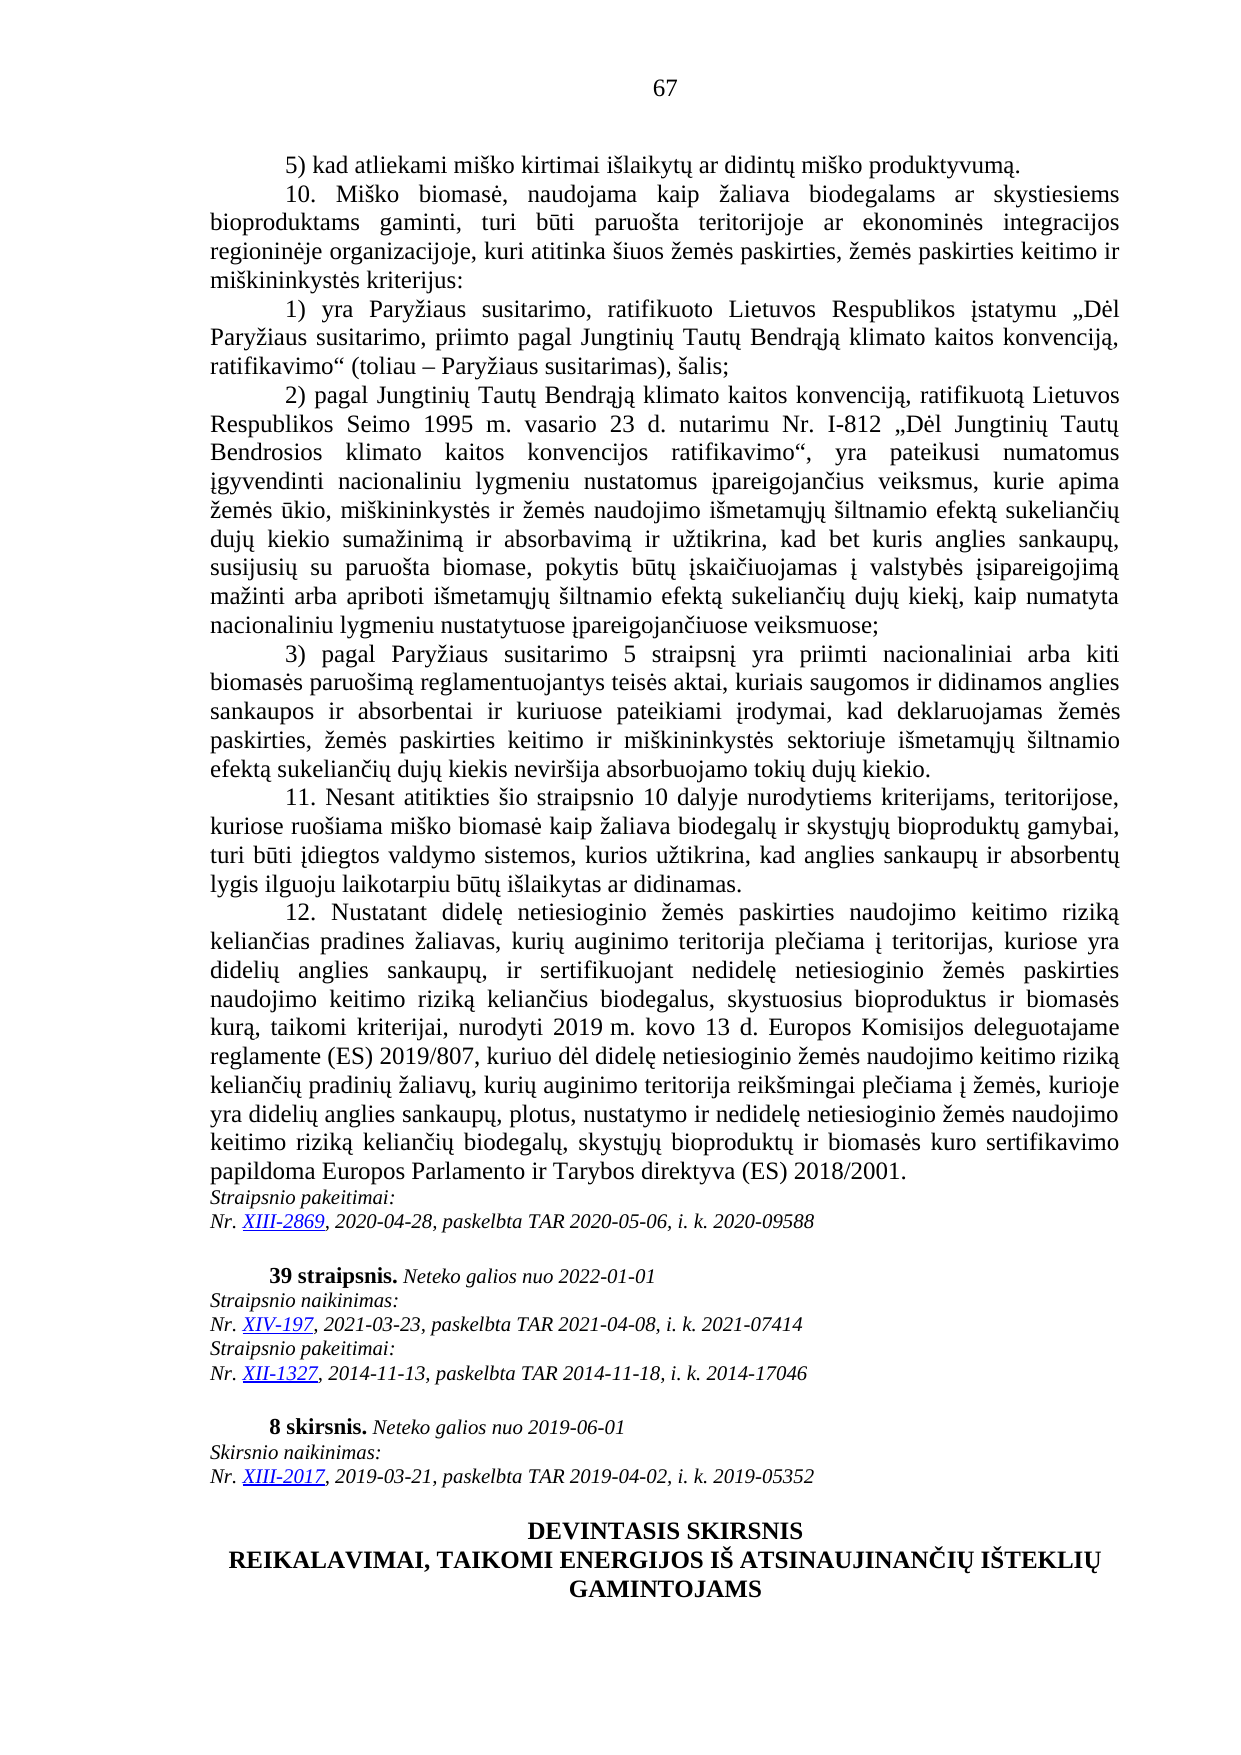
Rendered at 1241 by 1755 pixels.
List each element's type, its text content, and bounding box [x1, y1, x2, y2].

text 5) kad atliekami miško kirtimai išlaikytų ar didintų miško produktyvumą. [210, 150, 1120, 179]
text Nr. XIV-197, 2021-03-23, paskelbta TAR 2021-04-08, i. k. 2021-07414 [210, 1312, 1120, 1336]
text 1) yra Paryžiaus susitarimo, ratifikuoto Lietuvos Respublikos įstatymu „Dėl Paryžiaus susitarimo, priimto pagal Jungtinių Tautų Bendrąją klimato kaitos konvenciją, ratifikavimo“ (toliau – Paryžiaus susitarimas), šalis; [210, 294, 1120, 380]
text DEVINTASIS SKIRSNIS [210, 1516, 1120, 1545]
text Straipsnio pakeitimai: [210, 1336, 1120, 1360]
text Nr. XIII-2869, 2020-04-28, paskelbta TAR 2020-05-06, i. k. 2020-09588 [210, 1209, 1120, 1233]
text 11. Nesant atitikties šio straipsnio 10 dalyje nurodytiems kriterijams, teritorijose, kuriose ruošiama miško biomasė kaip žaliava biodegalų ir skystųjų bioproduktų gamybai, turi būti įdiegtos valdymo sistemos, kurios užtikrina, kad anglies sankaupų ir absorbentų lygis ilguoju laikotarpiu būtų išlaikytas ar didinamas. [210, 782, 1120, 897]
text 3) pagal Paryžiaus susitarimo 5 straipsnį yra priimti nacionaliniai arba kiti biomasės paruošimą reglamentuojantys teisės aktai, kuriais saugomos ir didinamos anglies sankaupos ir absorbentai ir kuriuose pateikiami įrodymai, kad deklaruojamas žemės paskirties, žemės paskirties keitimo ir miškininkystės sektoriuje išmetamųjų šiltnamio efektą sukeliančių dujų kiekis neviršija absorbuojamo tokių dujų kiekio. [210, 639, 1120, 782]
text 12. Nustatant didelę netiesioginio žemės paskirties naudojimo keitimo riziką keliančias pradines žaliavas, kurių auginimo teritorija plečiama į teritorijas, kuriose yra didelių anglies sankaupų, ir sertifikuojant nedidelę netiesioginio žemės paskirties naudojimo keitimo riziką keliančius biodegalus, skystuosius bioproduktus ir biomasės kurą, taikomi kriterijai, nurodyti 2019 m. kovo 13 d. Europos Komisijos deleguotajame reglamente (ES) 2019/807, kuriuo dėl didelę netiesioginio žemės naudojimo keitimo riziką keliančių pradinių žaliavų, kurių auginimo teritorija reikšmingai plečiama į žemės, kurioje yra didelių anglies sankaupų, plotus, nustatymo ir nedidelę netiesioginio žemės naudojimo keitimo riziką keliančių biodegalų, skystųjų bioproduktų ir biomasės kuro sertifikavimo papildoma Europos Parlamento ir Tarybos direktyva (ES) 2018/2001. [210, 897, 1120, 1185]
text 8 skirsnis. Neteko galios nuo 2019-06-01 [210, 1413, 1120, 1439]
text 10. Miško biomasė, naudojama kaip žaliava biodegalams ar skystiesiems bioproduktams gaminti, turi būti paruošta teritorijoje ar ekonominės integracijos regioninėje organizacijoje, kuri atitinka šiuos žemės paskirties, žemės paskirties keitimo ir miškininkystės kriterijus: [210, 179, 1120, 294]
text 39 straipsnis. Neteko galios nuo 2022-01-01 [210, 1262, 1120, 1288]
text Nr. XIII-2017, 2019-03-21, paskelbta TAR 2019-04-02, i. k. 2019-05352 [210, 1464, 1120, 1488]
text REIKALAVIMAI, TAIKOMI energijOS IŠ atsinaujinančių išteklių GAMINTOJAMS [210, 1545, 1120, 1603]
text Straipsnio naikinimas: [210, 1288, 1120, 1312]
text 2) pagal Jungtinių Tautų Bendrąją klimato kaitos konvenciją, ratifikuotą Lietuvos Respublikos Seimo 1995 m. vasario 23 d. nutarimu Nr. I-812 „Dėl Jungtinių Tautų Bendrosios klimato kaitos konvencijos ratifikavimo“, yra pateikusi numatomus įgyvendinti nacionaliniu lygmeniu nustatomus įpareigojančius veiksmus, kurie apima žemės ūkio, miškininkystės ir žemės naudojimo išmetamųjų šiltnamio efektą sukeliančių dujų kiekio sumažinimą ir absorbavimą ir užtikrina, kad bet kuris anglies sankaupų, susijusių su paruošta biomase, pokytis būtų įskaičiuojamas į valstybės įsipareigojimą mažinti arba apriboti išmetamųjų šiltnamio efektą sukeliančių dujų kiekį, kaip numatyta nacionaliniu lygmeniu nustatytuose įpareigojančiuose veiksmuose; [210, 380, 1120, 639]
text Nr. XII-1327, 2014-11-13, paskelbta TAR 2014-11-18, i. k. 2014-17046 [210, 1360, 1120, 1384]
text Straipsnio pakeitimai: [210, 1185, 1120, 1209]
text Skirsnio naikinimas: [210, 1439, 1120, 1464]
